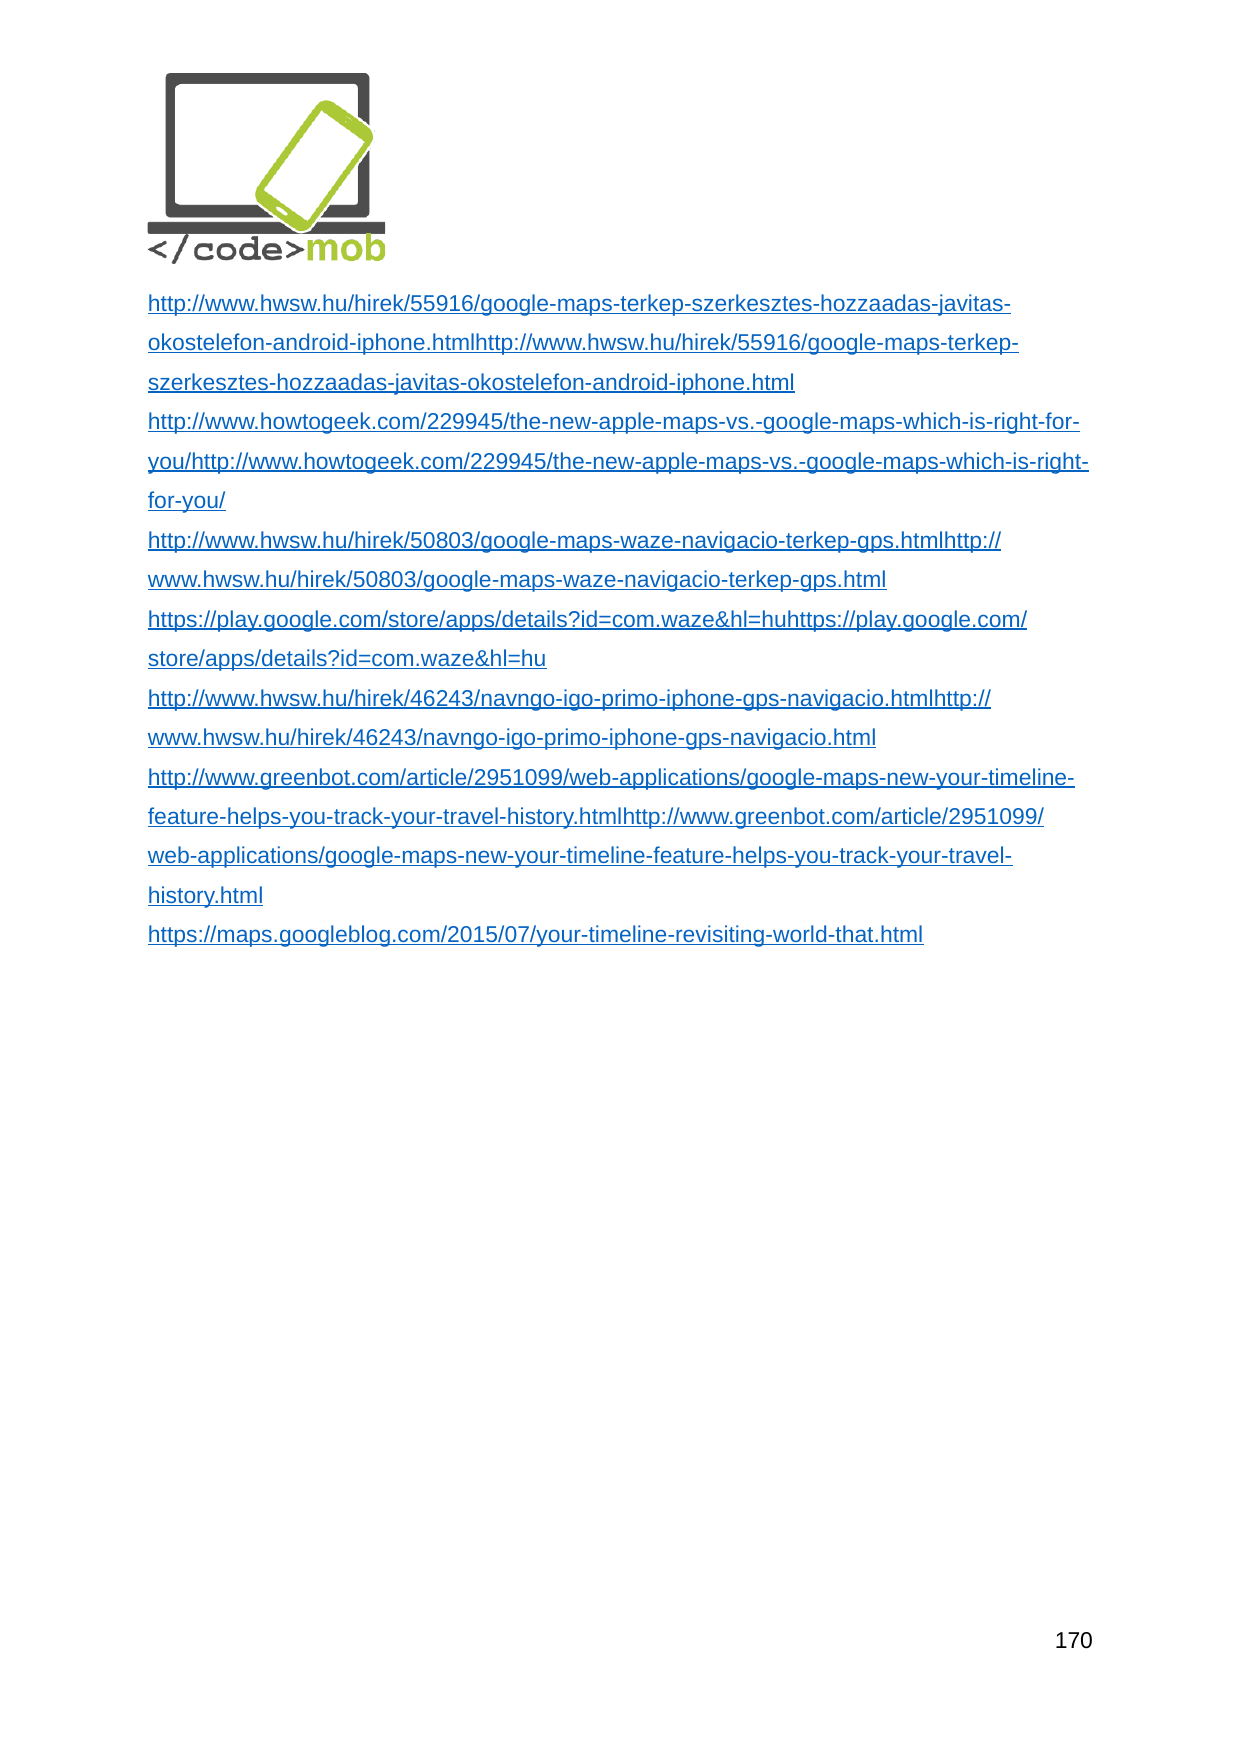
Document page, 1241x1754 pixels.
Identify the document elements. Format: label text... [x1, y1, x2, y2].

text http://www.hwsw.hu/hirek/46243/navngo-igo-primo-iphone-gps-navigacio.htmlhttp://www.hwsw.hu/hirek/46243/navngo-igo-primo-iphone-gps-navigacio.html [148, 684, 1093, 750]
text https://play.google.com/store/apps/details?id=com.waze&hl=huhttps://play.google.com/store/apps/details?id=com.waze&hl=hu [148, 606, 1093, 671]
text https://maps.googleblog.com/2015/07/your-timeline-revisiting-world-that.html [148, 921, 1093, 948]
text http://www.hwsw.hu/hirek/55916/google-maps-terkep-szerkesztes-hozzaadas-javitas-okostelefon-android-iphone.htmlhttp://www.hwsw.hu/hirek/55916/google-maps-terkep-szerkesztes-hozzaadas-javitas-okostelefon-android-iphone.html [148, 290, 1093, 395]
text http://www.hwsw.hu/hirek/50803/google-maps-waze-navigacio-terkep-gps.htmlhttp://www.hwsw.hu/hirek/50803/google-maps-waze-navigacio-terkep-gps.html [148, 527, 1093, 592]
text http://www.howtogeek.com/229945/the-new-apple-maps-vs.-google-maps-which-is-right-for-you/http://www.howtogeek.com/229945/the-new-apple-maps-vs.-google-maps-which-is-right-for-you/ [148, 408, 1093, 513]
picture [147, 73, 386, 264]
text http://www.greenbot.com/article/2951099/web-applications/google-maps-new-your-timeline-feature-helps-you-track-your-travel-history.htmlhttp://www.greenbot.com/article/2951099/web-applications/google-maps-new-your-timeline-feature-helps-you-track-your-travel-history.html [148, 763, 1093, 908]
